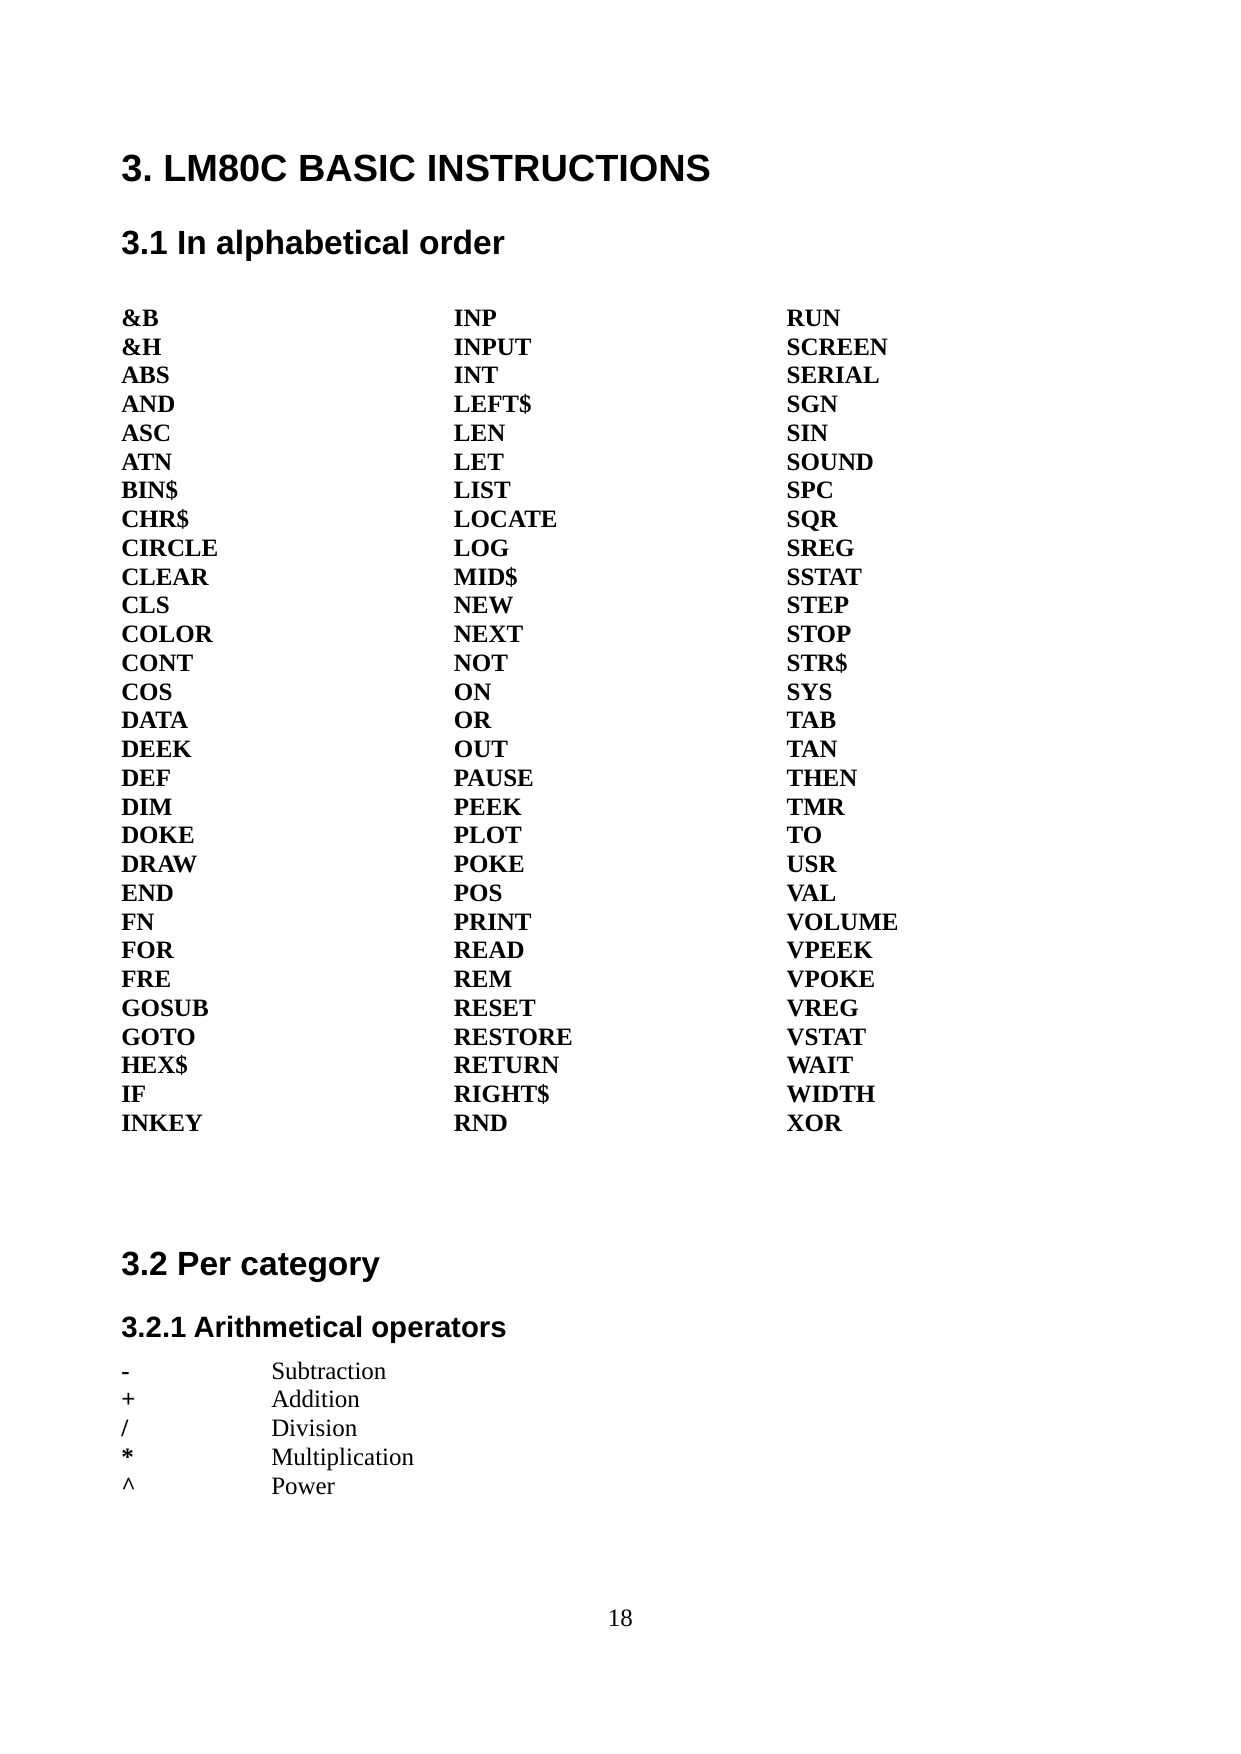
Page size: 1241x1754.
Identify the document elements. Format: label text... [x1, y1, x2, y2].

text READ [454, 935, 786, 964]
text ASC [121, 418, 454, 447]
text LOCATE [454, 504, 786, 533]
text BIN$ [121, 475, 454, 504]
text XOR [786, 1108, 1119, 1137]
text DOKE [121, 820, 454, 849]
text PLOT [454, 820, 786, 849]
text SREG [786, 533, 1119, 562]
text WAIT [786, 1050, 1119, 1079]
text GOSUB [121, 993, 454, 1022]
text STEP [786, 590, 1119, 619]
text LET [454, 447, 786, 475]
text DIM [121, 792, 454, 820]
text AND [121, 389, 454, 418]
text FRE [121, 964, 454, 993]
text ABS [121, 360, 454, 389]
text HEX$ [121, 1050, 454, 1079]
text RND [454, 1108, 786, 1137]
text THEN [786, 763, 1119, 792]
text RESTORE [454, 1022, 786, 1050]
subtitle 3.1 In alphabetical order [121, 223, 1119, 262]
text SERIAL [786, 360, 1119, 389]
text RUN [786, 303, 1119, 332]
text SYS [786, 677, 1119, 705]
text LEFT$ [454, 389, 786, 418]
text INT [454, 360, 786, 389]
text OR [454, 705, 786, 734]
text ^ Power [121, 1471, 1119, 1499]
text SIN [786, 418, 1119, 447]
text POKE [454, 849, 786, 878]
subtitle 3. LM80C BASIC INSTRUCTIONS [121, 146, 1119, 190]
text CONT [121, 648, 454, 677]
text + Addition [121, 1384, 1119, 1413]
text SCREEN [786, 332, 1119, 360]
text &B [121, 303, 454, 332]
subtitle 3.2.1 Arithmetical operators [121, 1309, 1119, 1343]
text VPEEK [786, 935, 1119, 964]
text RETURN [454, 1050, 786, 1079]
text - Subtraction [121, 1356, 1119, 1384]
subtitle 3.2 Per category [121, 1244, 1119, 1282]
text END [121, 878, 454, 907]
text SOUND [786, 447, 1119, 475]
text TO [786, 820, 1119, 849]
text COLOR [121, 619, 454, 648]
text RESET [454, 993, 786, 1022]
text ON [454, 677, 786, 705]
text DEEK [121, 734, 454, 763]
text MID$ [454, 562, 786, 590]
text OUT [454, 734, 786, 763]
text CLEAR [121, 562, 454, 590]
text PRINT [454, 907, 786, 935]
text NOT [454, 648, 786, 677]
text DEF [121, 763, 454, 792]
text VPOKE [786, 964, 1119, 993]
text LEN [454, 418, 786, 447]
text / Division [121, 1413, 1119, 1442]
text INP [454, 303, 786, 332]
text SGN [786, 389, 1119, 418]
text PEEK [454, 792, 786, 820]
text STOP [786, 619, 1119, 648]
text RIGHT$ [454, 1079, 786, 1108]
text VOLUME [786, 907, 1119, 935]
text GOTO [121, 1022, 454, 1050]
text TMR [786, 792, 1119, 820]
text WIDTH [786, 1079, 1119, 1108]
text SQR [786, 504, 1119, 533]
text VAL [786, 878, 1119, 907]
text VREG [786, 993, 1119, 1022]
text VSTAT [786, 1022, 1119, 1050]
text SPC [786, 475, 1119, 504]
text NEW [454, 590, 786, 619]
text TAN [786, 734, 1119, 763]
text CLS [121, 590, 454, 619]
text CHR$ [121, 504, 454, 533]
text CIRCLE [121, 533, 454, 562]
text COS [121, 677, 454, 705]
text DRAW [121, 849, 454, 878]
text IF [121, 1079, 454, 1108]
text SSTAT [786, 562, 1119, 590]
text ATN [121, 447, 454, 475]
text LOG [454, 533, 786, 562]
text DATA [121, 705, 454, 734]
text &H [121, 332, 454, 360]
text STR$ [786, 648, 1119, 677]
text FN [121, 907, 454, 935]
text INPUT [454, 332, 786, 360]
text NEXT [454, 619, 786, 648]
text LIST [454, 475, 786, 504]
text INKEY [121, 1108, 454, 1137]
text REM [454, 964, 786, 993]
text PAUSE [454, 763, 786, 792]
text FOR [121, 935, 454, 964]
text * Multiplication [121, 1442, 1119, 1471]
text POS [454, 878, 786, 907]
text USR [786, 849, 1119, 878]
text TAB [786, 705, 1119, 734]
